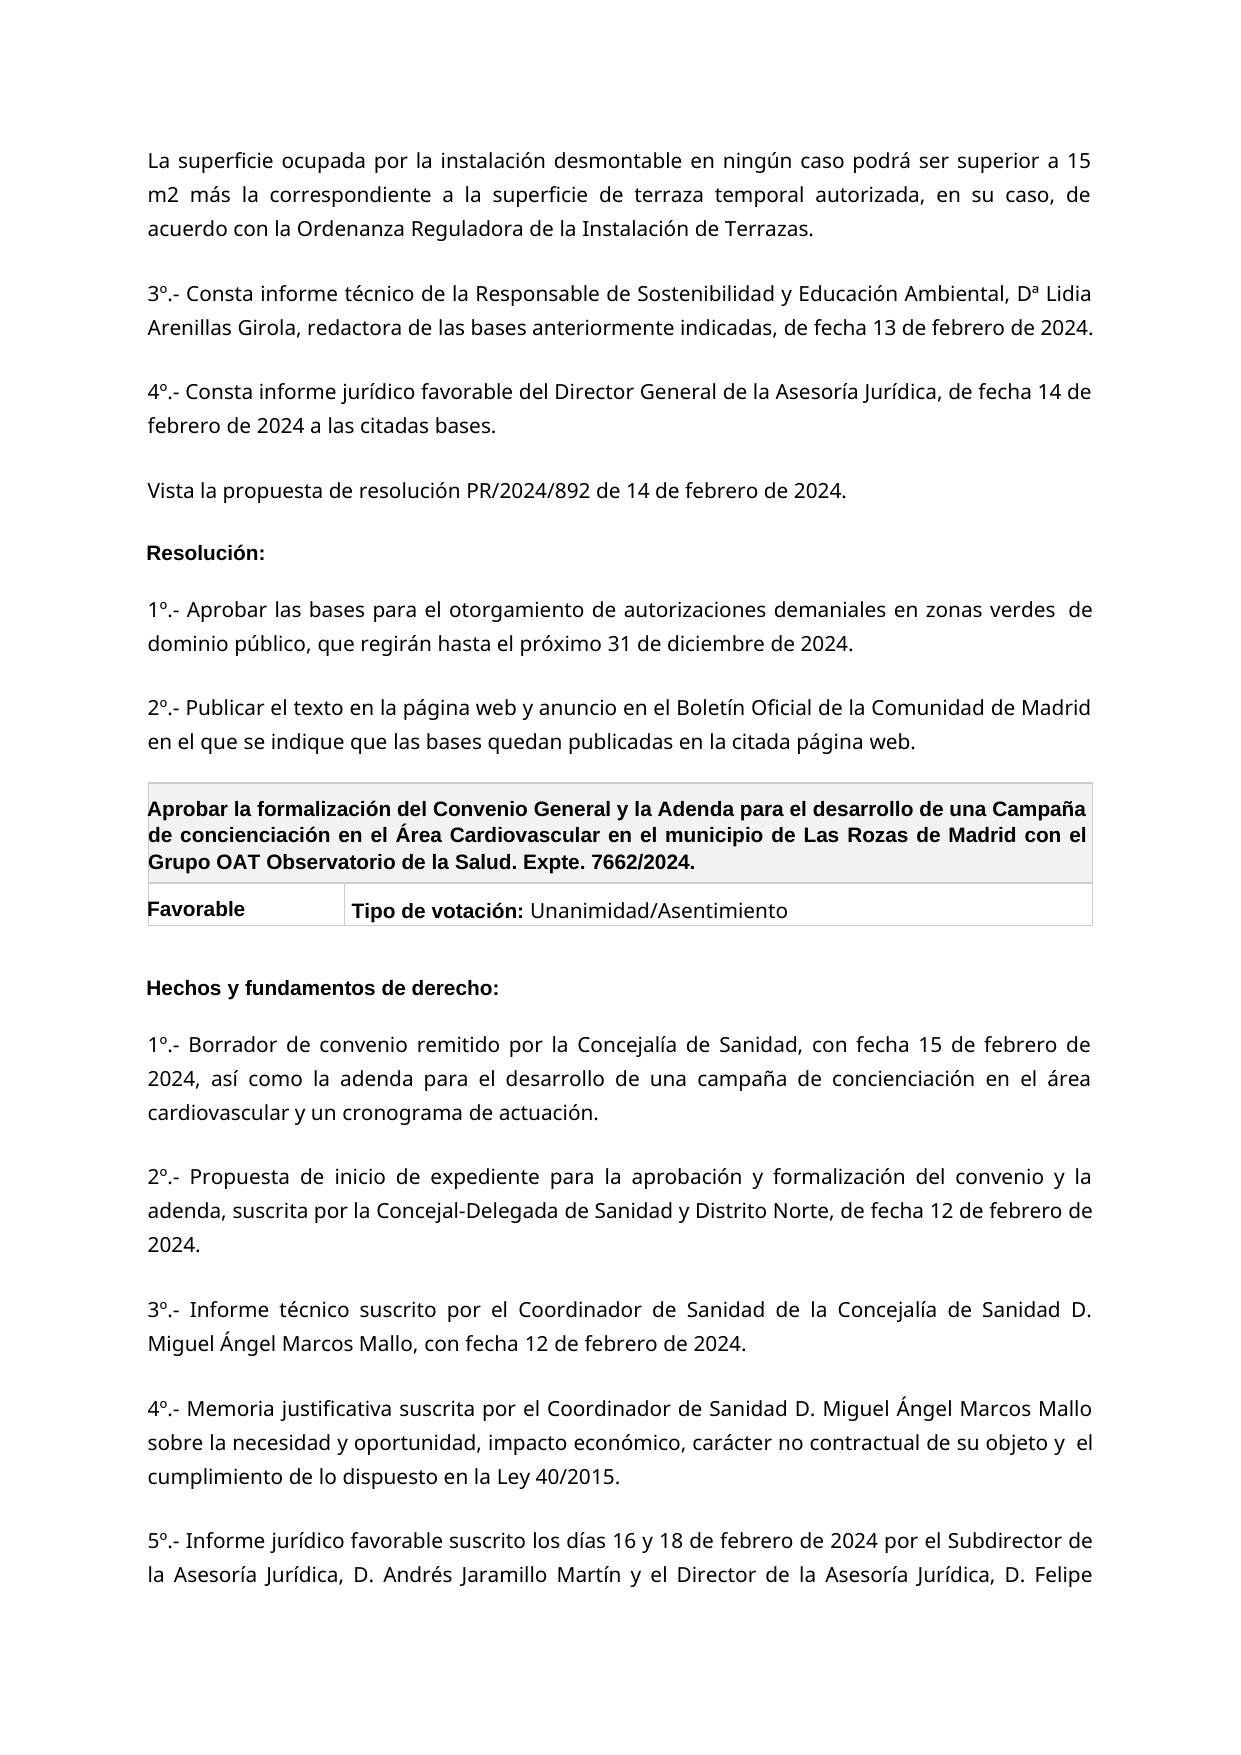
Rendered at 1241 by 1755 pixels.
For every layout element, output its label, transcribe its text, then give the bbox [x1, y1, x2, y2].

table_header Aprobar la formalización del Convenio General y la Adenda para el desarrollo de una Campaña de concienciación en el Área Cardiovascular en el municipio de Las Rozas de Madrid con el Grupo OAT Observatorio de la Salud. Expte. 7662/2024. [149, 784, 1092, 882]
text 5º.- Informe jurídico favorable suscrito los días 16 y 18 de febrero de 2024 por el Subdirector de la Asesoría Jurídica, D. Andrés Jaramillo Martín y el Director de la Asesoría Jurídica, D. Felipe [147, 1526, 1094, 1589]
text 2º.- Publicar el texto en la página web y anuncio en el Boletín Oficial de la Comunidad de Madrid en el que se indique que las bases quedan publicadas en la citada página web. [147, 693, 1093, 756]
text 2º.- Propuesta de inicio de expediente para la aprobación y formalización del convenio y la adenda, suscrita por la Concejal-Delegada de Sanidad y Distrito Norte, de fecha 12 de febrero de 2024. [147, 1162, 1093, 1259]
subtitle Hechos y fundamentos de derecho: [146, 976, 1222, 999]
text 1º.- Aprobar las bases para el otorgamiento de autorizaciones demaniales en zonas verdes de dominio público, que regirán hasta el próximo 31 de diciembre de 2024. [147, 595, 1093, 657]
text 4º.- Consta informe jurídico favorable del Director General de la Asesoría Jurídica, de fecha 14 de febrero de 2024 a las citadas bases. [147, 377, 1093, 440]
table_cell Favorable [149, 884, 344, 925]
table_cell Tipo de votación: Unanimidad/Asentimiento [345, 884, 1092, 925]
text 1º.- Borrador de convenio remitido por la Concejalía de Sanidad, con fecha 15 de febrero de 2024, así como la adenda para el desarrollo de una campaña de concienciación en el área cardiovascular y un cronograma de actuación. [147, 1030, 1093, 1126]
text 3º.- Consta informe técnico de la Responsable de Sostenibilidad y Educación Ambiental, Dª Lidia Arenillas Girola, redactora de las bases anteriormente indicadas, de fecha 13 de febrero de 2024. [147, 279, 1094, 341]
text Vista la propuesta de resolución PR/2024/892 de 14 de febrero de 2024. [147, 476, 1222, 505]
text 3º.- Informe técnico suscrito por el Coordinador de Sanidad de la Concejalía de Sanidad D. Miguel Ángel Marcos Mallo, con fecha 12 de febrero de 2024. [147, 1295, 1093, 1358]
subtitle Resolución: [146, 541, 1222, 565]
text La superficie ocupada por la instalación desmontable en ningún caso podrá ser superior a 15 m2 más la correspondiente a la superficie de terraza temporal autorizada, en su caso, de acuerdo con la Ordenanza Reguladora de la Instalación de Terrazas. [147, 146, 1092, 243]
text 4º.- Memoria justificativa suscrita por el Coordinador de Sanidad D. Miguel Ángel Marcos Mallo sobre la necesidad y oportunidad, impacto económico, carácter no contractual de su objeto y el cumplimiento de lo dispuesto en la Ley 40/2015. [147, 1394, 1094, 1491]
